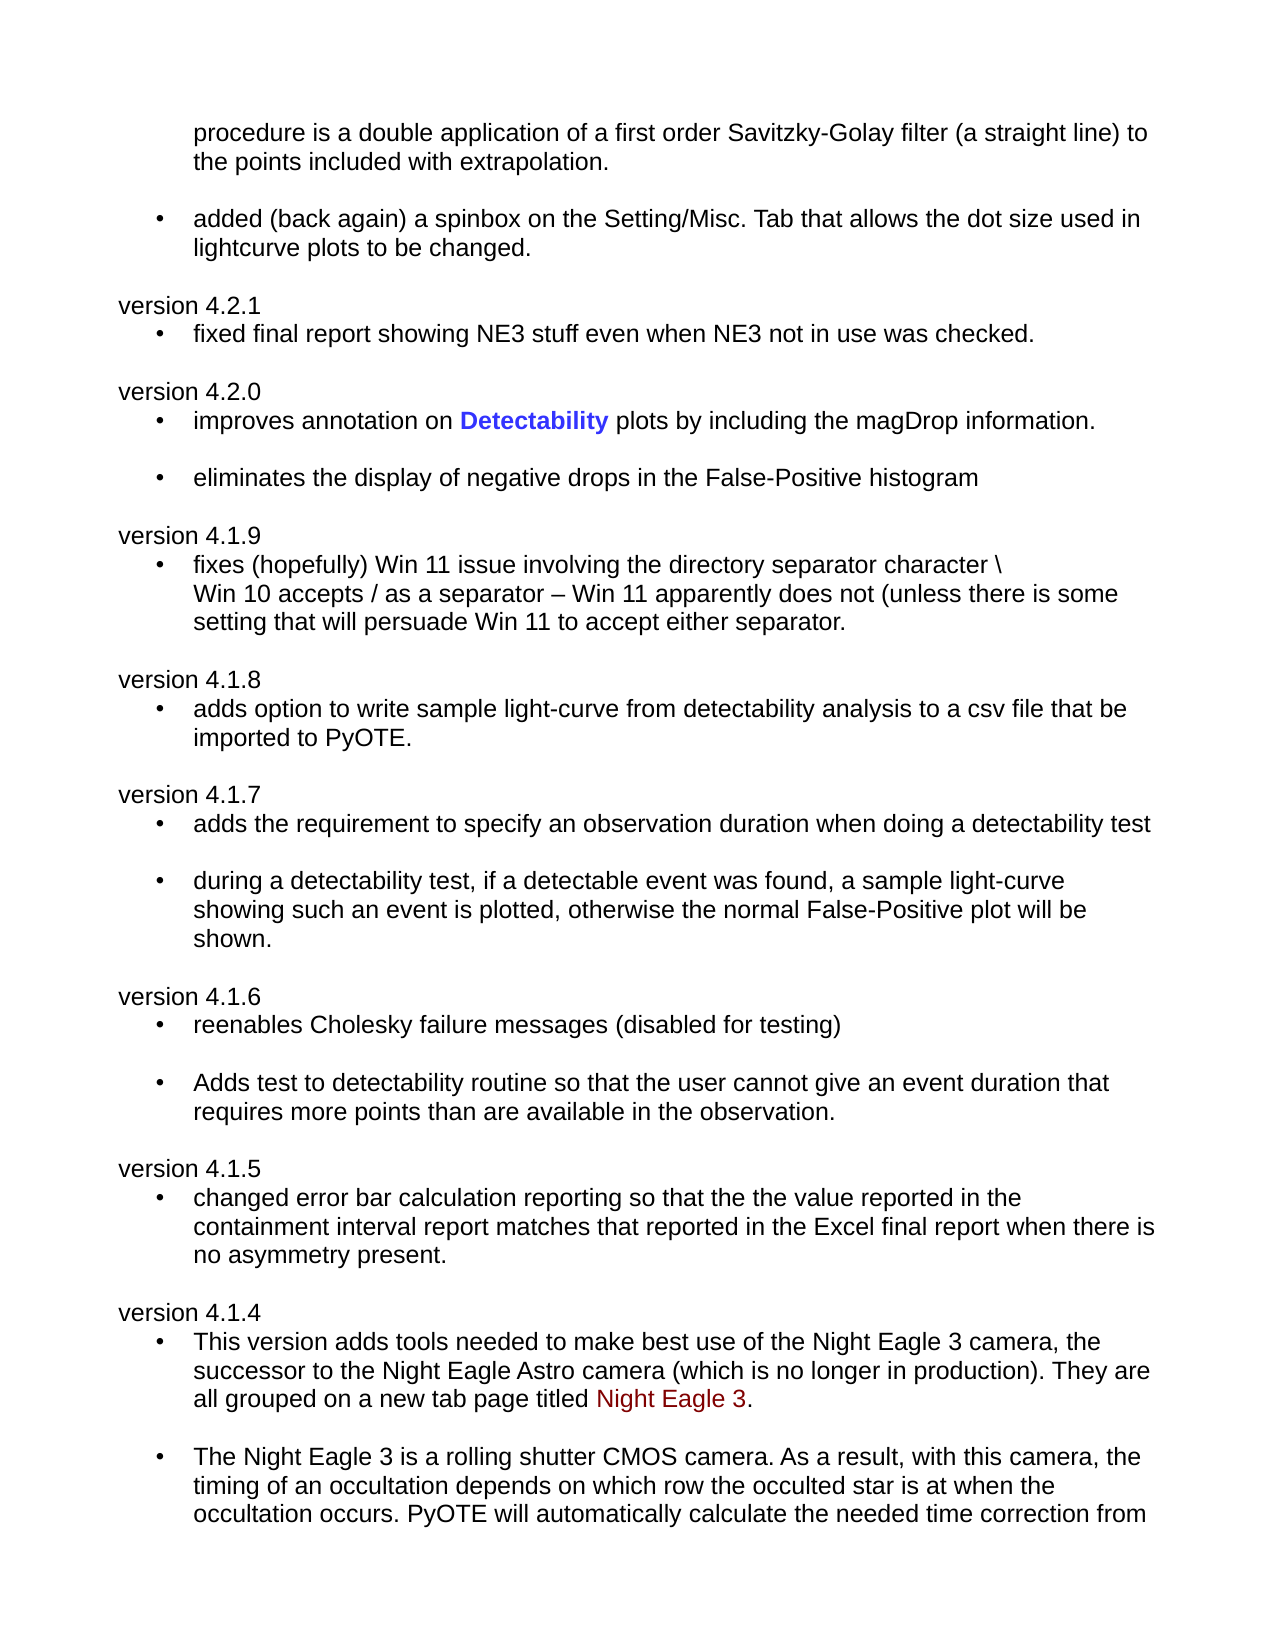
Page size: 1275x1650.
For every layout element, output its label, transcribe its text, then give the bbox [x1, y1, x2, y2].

list fixes (hopefully) Win 11 issue involving the directory separator character \ Win 10 accepts / as a separator – Win 11 apparently does not (unless there is some setting that will persuade Win 11 to accept either separator. [156, 550, 1157, 665]
list changed error bar calculation reporting so that the the value reported in the containment interval report matches that reported in the Excel final report when there is no asymmetry present. [156, 1183, 1157, 1269]
text version 4.2.0 [118, 377, 1157, 406]
text version 4.1.4 [118, 1298, 1157, 1327]
text version 4.2.1 [118, 291, 1157, 319]
text version 4.1.5 [118, 1154, 1157, 1183]
list adds option to write sample light-curve from detectability analysis to a csv file that be imported to PyOTE. [156, 694, 1157, 780]
text version 4.1.6 [118, 981, 1157, 1010]
list eliminates the display of negative drops in the False-Positive histogram [156, 463, 1157, 521]
text version 4.1.7 [118, 780, 1157, 809]
list reenables Cholesky failure messages (disabled for testing) [156, 1010, 1157, 1068]
text version 4.1.9 [118, 521, 1157, 550]
list Adds test to detectability routine so that the user cannot give an event duration that requires more points than are available in the observation. [156, 1068, 1157, 1154]
list adds the requirement to specify an observation duration when doing a detectability test [156, 809, 1157, 866]
text version 4.1.8 [118, 665, 1157, 694]
list improves annotation on Detectability plots by including the magDrop information. [156, 406, 1157, 463]
list fixed final report showing NE3 stuff even when NE3 not in use was checked. [156, 319, 1157, 377]
list The Night Eagle 3 is a rolling shutter CMOS camera. As a result, with this camera, the timing of an occultation depends on which row the occulted star is at when the occultation occurs. PyOTE will automatically calculate the needed time correction from [156, 1442, 1157, 1528]
list during a detectability test, if a detectable event was found, a sample light-curve showing such an event is plotted, otherwise the normal False-Positive plot will be shown. [156, 866, 1157, 981]
list added (back again) a spinbox on the Setting/Misc. Tab that allows the dot size used in lightcurve plots to be changed. [156, 204, 1157, 291]
list This version adds tools needed to make best use of the Night Eagle 3 camera, the successor to the Night Eagle Astro camera (which is no longer in production). They are all grouped on a new tab page titled Night Eagle 3. [156, 1327, 1157, 1442]
list procedure is a double application of a first order Savitzky-Golay filter (a straight line) to the points included with extrapolation. [156, 118, 1157, 204]
